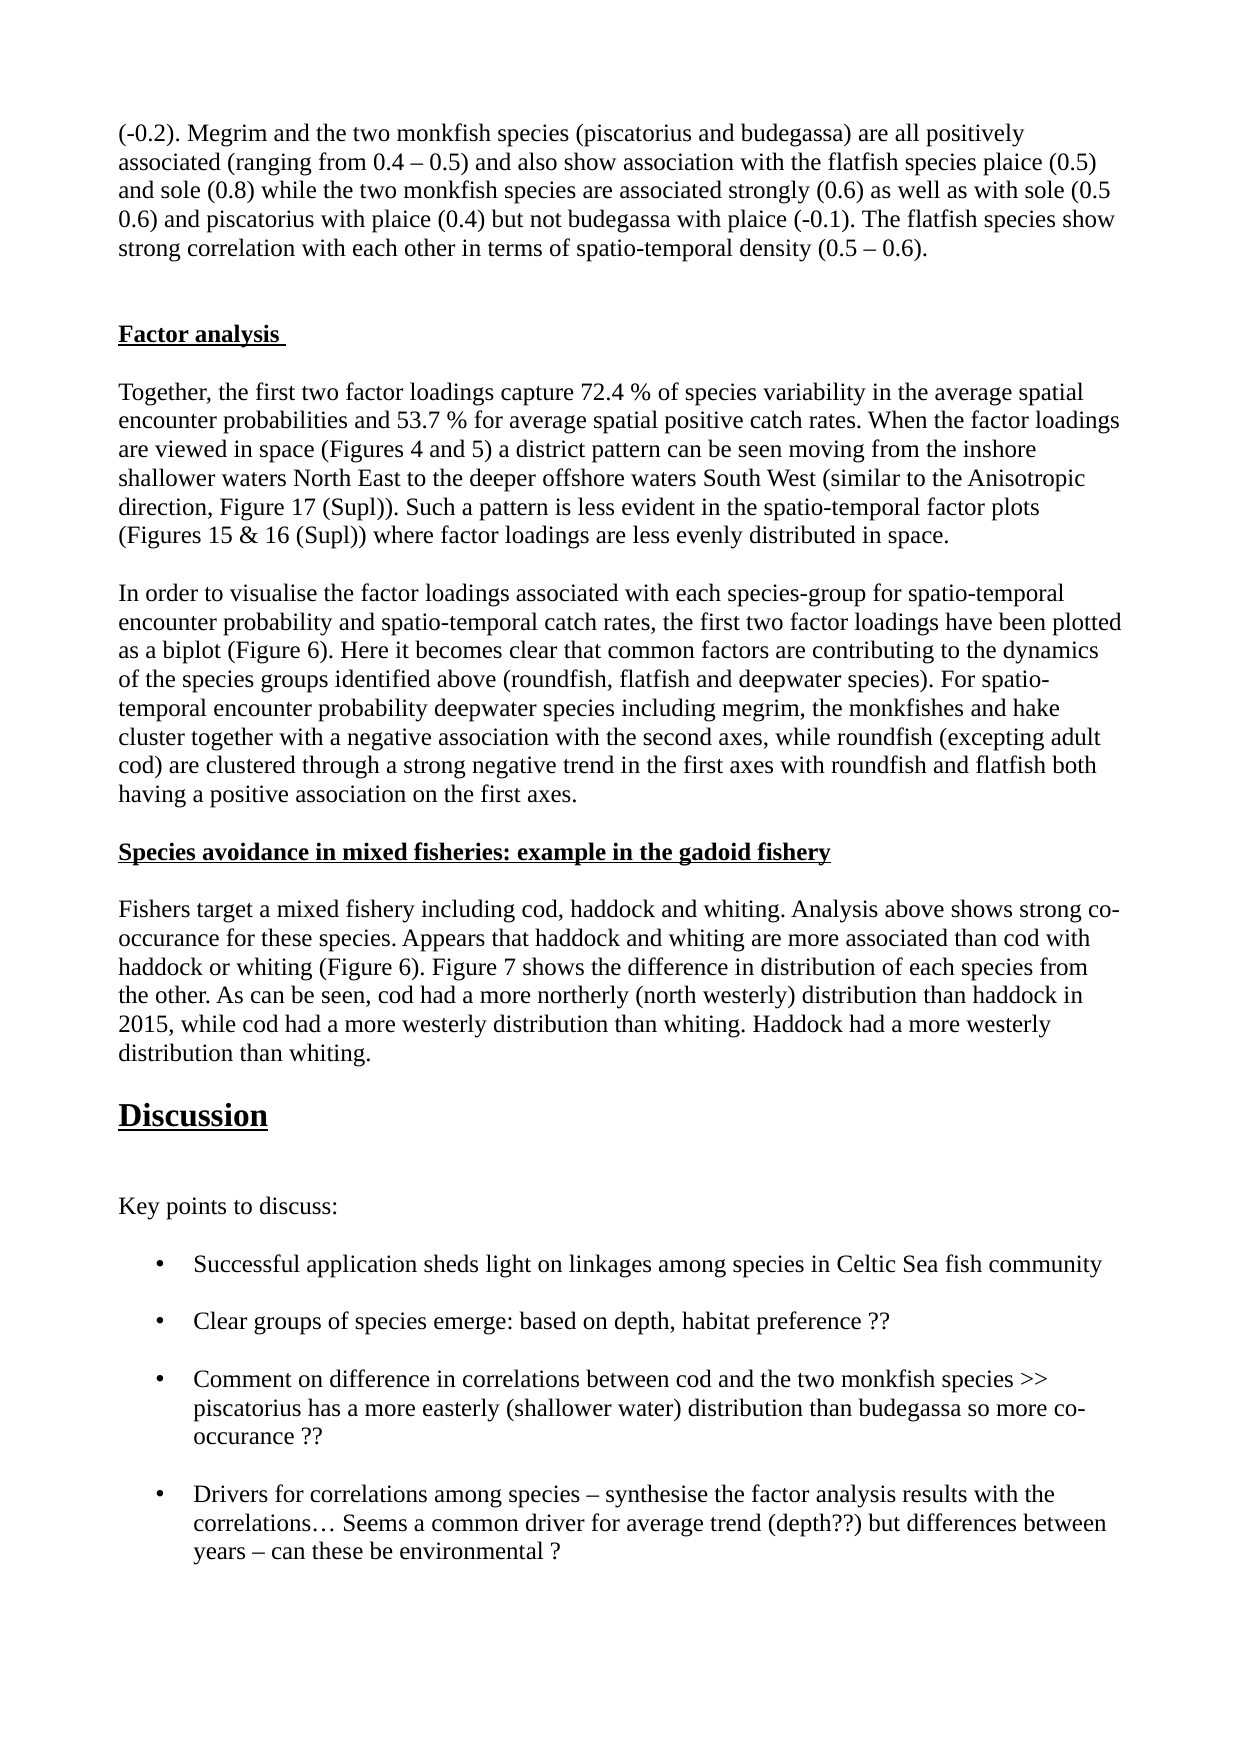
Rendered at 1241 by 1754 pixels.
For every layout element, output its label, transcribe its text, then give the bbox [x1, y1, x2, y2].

text Key points to discuss: [118, 1191, 1122, 1220]
text (-0.2). Megrim and the two monkfish species (piscatorius and budegassa) are all positively associated (ranging from 0.4 – 0.5) and also show association with the flatfish species plaice (0.5) and sole (0.8) while the two monkfish species are associated strongly (0.6) as well as with sole (0.5 0.6) and piscatorius with plaice (0.4) but not budegassa with plaice (-0.1). The flatfish species show strong correlation with each other in terms of spatio-temporal density (0.5 – 0.6). [118, 118, 1122, 262]
text Discussion [118, 1096, 1122, 1134]
text In order to visualise the factor loadings associated with each species-group for spatio-temporal encounter probability and spatio-temporal catch rates, the first two factor loadings have been plotted as a biplot (Figure 6). Here it becomes clear that common factors are contributing to the dynamics of the species groups identified above (roundfish, flatfish and deepwater species). For spatio-temporal encounter probability deepwater species including megrim, the monkfishes and hake cluster together with a negative association with the second axes, while roundfish (excepting adult cod) are clustered through a strong negative trend in the first axes with roundfish and flatfish both having a positive association on the first axes. [118, 578, 1122, 808]
list Successful application sheds light on linkages among species in Celtic Sea fish community [156, 1249, 1122, 1278]
list Comment on difference in correlations between cod and the two monkfish species >> piscatorius has a more easterly (shallower water) distribution than budegassa so more co-occurance ?? [156, 1364, 1122, 1450]
list Clear groups of species emerge: based on depth, habitat preference ?? [156, 1306, 1122, 1335]
text Together, the first two factor loadings capture 72.4 % of species variability in the average spatial encounter probabilities and 53.7 % for average spatial positive catch rates. When the factor loadings are viewed in space (Figures 4 and 5) a district pattern can be seen moving from the inshore shallower waters North East to the deeper offshore waters South West (similar to the Anisotropic direction, Figure 17 (Supl)). Such a pattern is less evident in the spatio-temporal factor plots (Figures 15 & 16 (Supl)) where factor loadings are less evenly distributed in space. [118, 377, 1122, 549]
text Fishers target a mixed fishery including cod, haddock and whiting. Analysis above shows strong co-occurance for these species. Appears that haddock and whiting are more associated than cod with haddock or whiting (Figure 6). Figure 7 shows the difference in distribution of each species from the other. As can be seen, cod had a more northerly (north westerly) distribution than haddock in 2015, while cod had a more westerly distribution than whiting. Haddock had a more westerly distribution than whiting. [118, 894, 1122, 1067]
text Species avoidance in mixed fisheries: example in the gadoid fishery [118, 837, 1122, 866]
text Factor analysis [118, 319, 1122, 348]
list Drivers for correlations among species – synthesise the factor analysis results with the correlations… Seems a common driver for average trend (depth??) but differences between years – can these be environmental ? [156, 1479, 1122, 1565]
